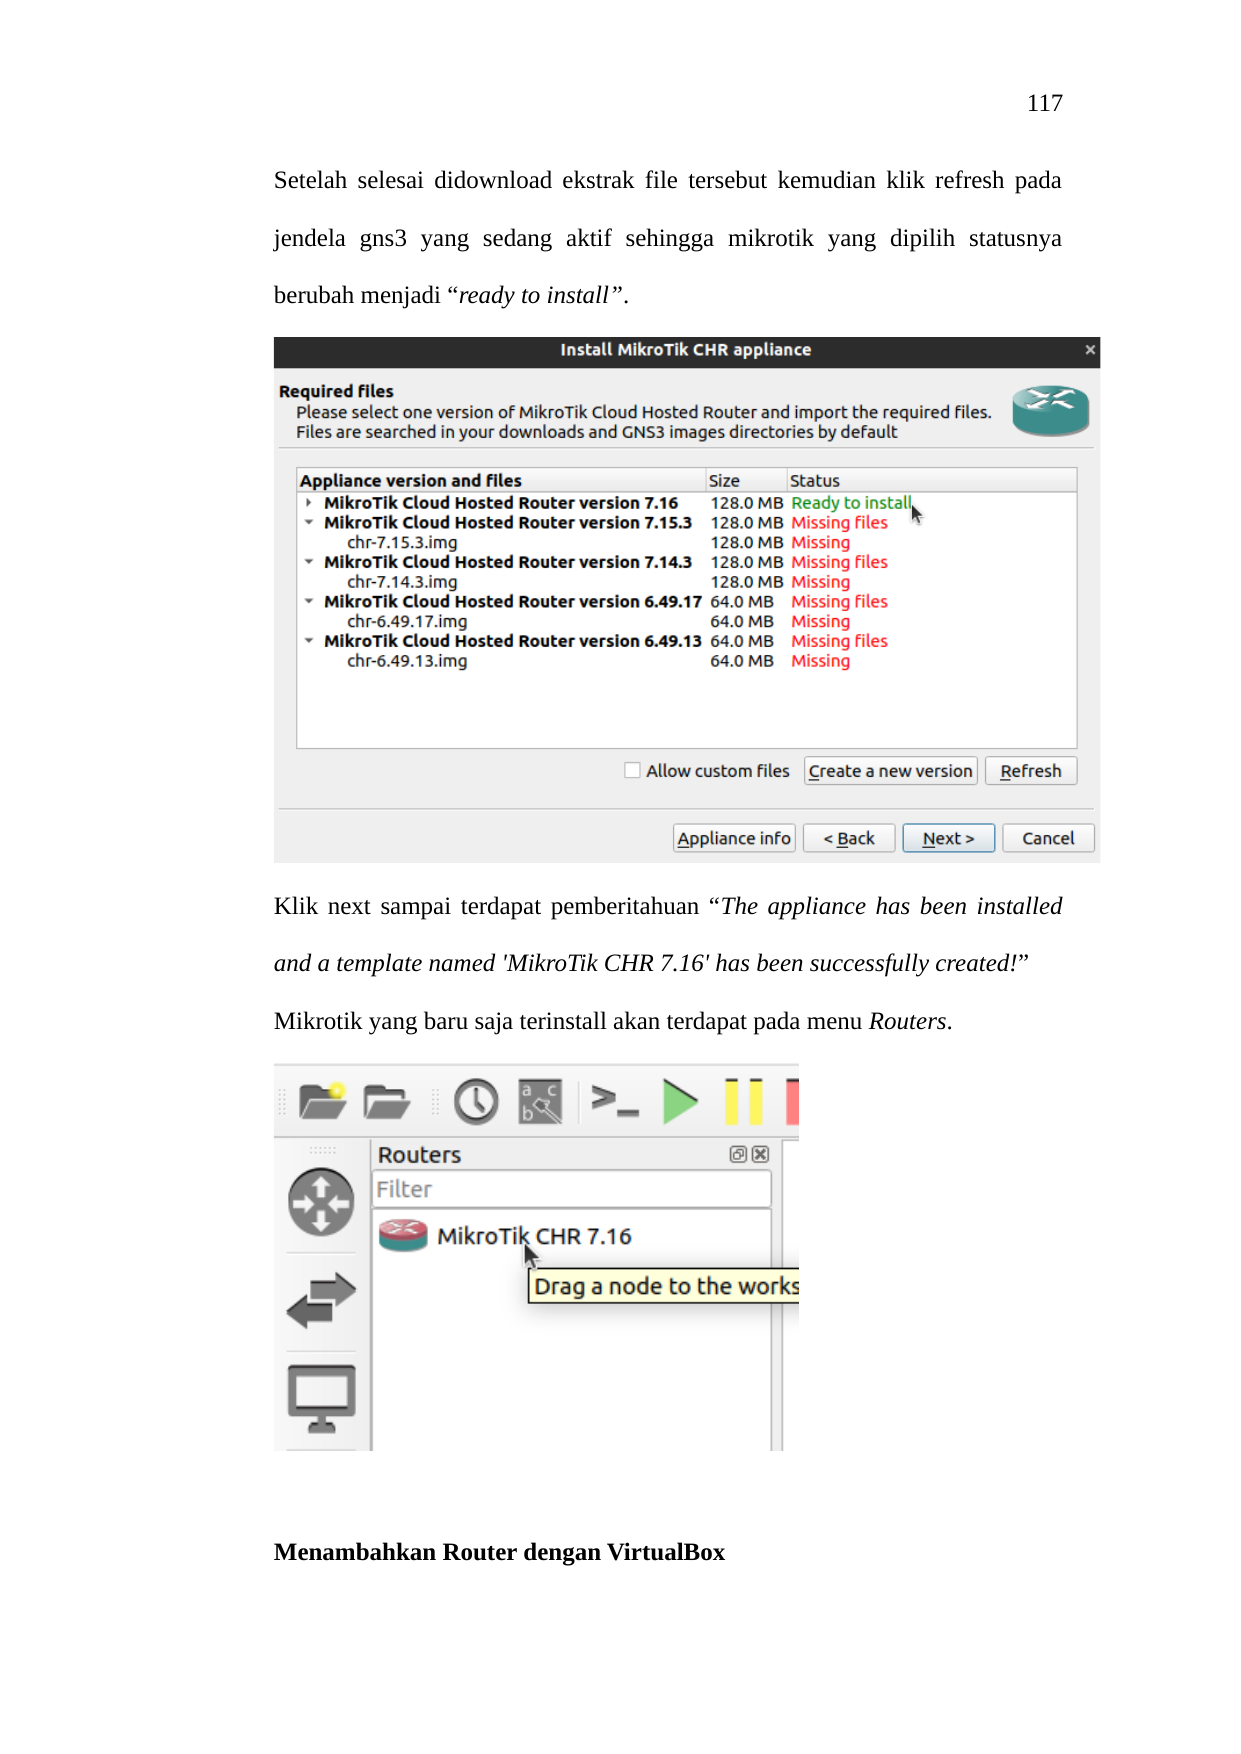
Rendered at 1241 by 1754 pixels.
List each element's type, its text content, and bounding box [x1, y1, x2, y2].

list Menambahkan Router dengan VirtualBox [236, 1537, 1063, 1566]
list Klik next sampai terdapat pemberitahuan “The appliance has been installed and a template named 'MikroTik CHR 7.16' has been successfully created!” [236, 891, 1063, 977]
picture [273, 1063, 799, 1451]
list Setelah selesai didownload ekstrak file tersebut kemudian klik refresh pada jendela gns3 yang sedang aktif sehingga mikrotik yang dipilih statusnya berubah menjadi “ready to install”. [236, 165, 1063, 309]
picture [273, 337, 1101, 863]
list Mikrotik yang baru saja terinstall akan terdapat pada menu Routers. [236, 1006, 1063, 1035]
